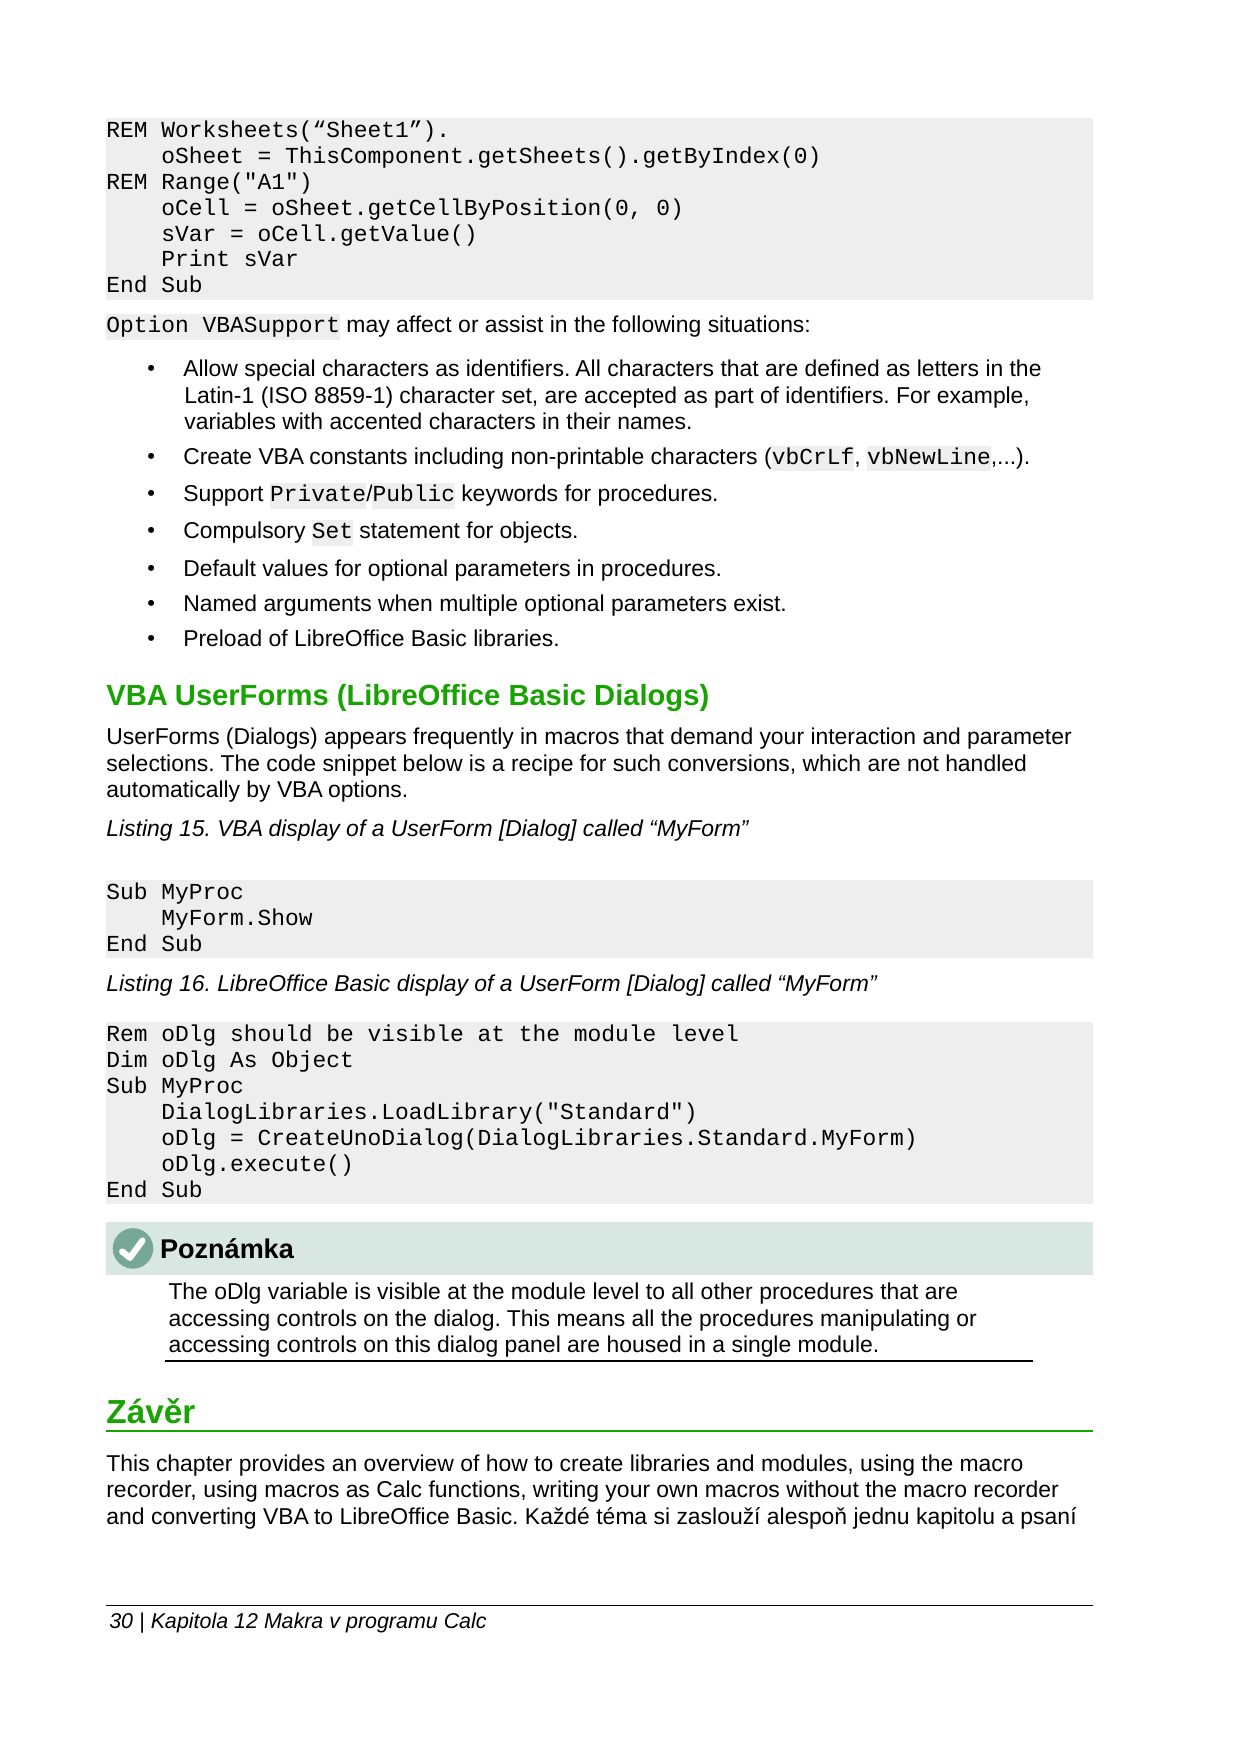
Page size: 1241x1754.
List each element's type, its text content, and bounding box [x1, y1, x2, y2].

list Allow special characters as identifiers. All characters that are defined as letters in the Latin-1 (ISO 8859-1) character set, are accepted as part of identifiers. For example, variables with accented characters in their names. [144, 352, 1093, 434]
text REM Worksheets(“Sheet1”). oSheet = ThisComponent.getSheets().getByIndex(0) REM Range("A1") oCell = oSheet.getCellByPosition(0, 0) sVar = oCell.getValue() Print sVar End Sub [106, 118, 1093, 300]
subtitle VBA UserForms (LibreOffice Basic Dialogs) [106, 678, 1093, 712]
text Option VBASupport may affect or assist in the following situations: [106, 311, 1093, 340]
text Listing 16. LibreOffice Basic display of a UserForm [Dialog] called “MyForm” [106, 970, 1093, 996]
list Compulsory Set statement for objects. [144, 514, 1093, 546]
list Default values for optional parameters in procedures. [144, 552, 1093, 581]
list Preload of LibreOffice Basic libraries. [144, 622, 1093, 654]
text Sub MyProc MyForm.Show End Sub [106, 880, 1093, 958]
text The oDlg variable is visible at the module level to all other procedures that are accessing controls on the dialog. This means all the procedures manipulating or accessing controls on this dialog panel are housed in a single module. [165, 1275, 1033, 1360]
list Named arguments when multiple optional parameters exist. [144, 587, 1093, 616]
list Support Private/Public keywords for procedures. [144, 477, 1093, 509]
list Create VBA constants including non-printable characters (vbCrLf, vbNewLine,...). [144, 440, 1093, 471]
text Rem oDlg should be visible at the module level Dim oDlg As Object Sub MyProc DialogLibraries.LoadLibrary("Standard") oDlg = CreateUnoDialog(DialogLibraries.Standard.MyForm) oDlg.execute() End Sub [106, 1022, 1093, 1204]
text UserForms (Dialogs) appears frequently in macros that demand your interaction and parameter selections. The code snippet below is a recipe for such conversions, which are not handled automatically by VBA options. [106, 723, 1093, 802]
subtitle Poznámka [106, 1222, 1093, 1275]
subtitle Závěr [106, 1392, 1093, 1430]
text This chapter provides an overview of how to create libraries and modules, using the macro recorder, using macros as Calc functions, writing your own macros without the macro recorder and converting VBA to LibreOffice Basic. Každé téma si zaslouží alespoň jednu kapitolu a psaní [106, 1450, 1093, 1529]
text Listing 15. VBA display of a UserForm [Dialog] called “MyForm” [106, 815, 1093, 841]
